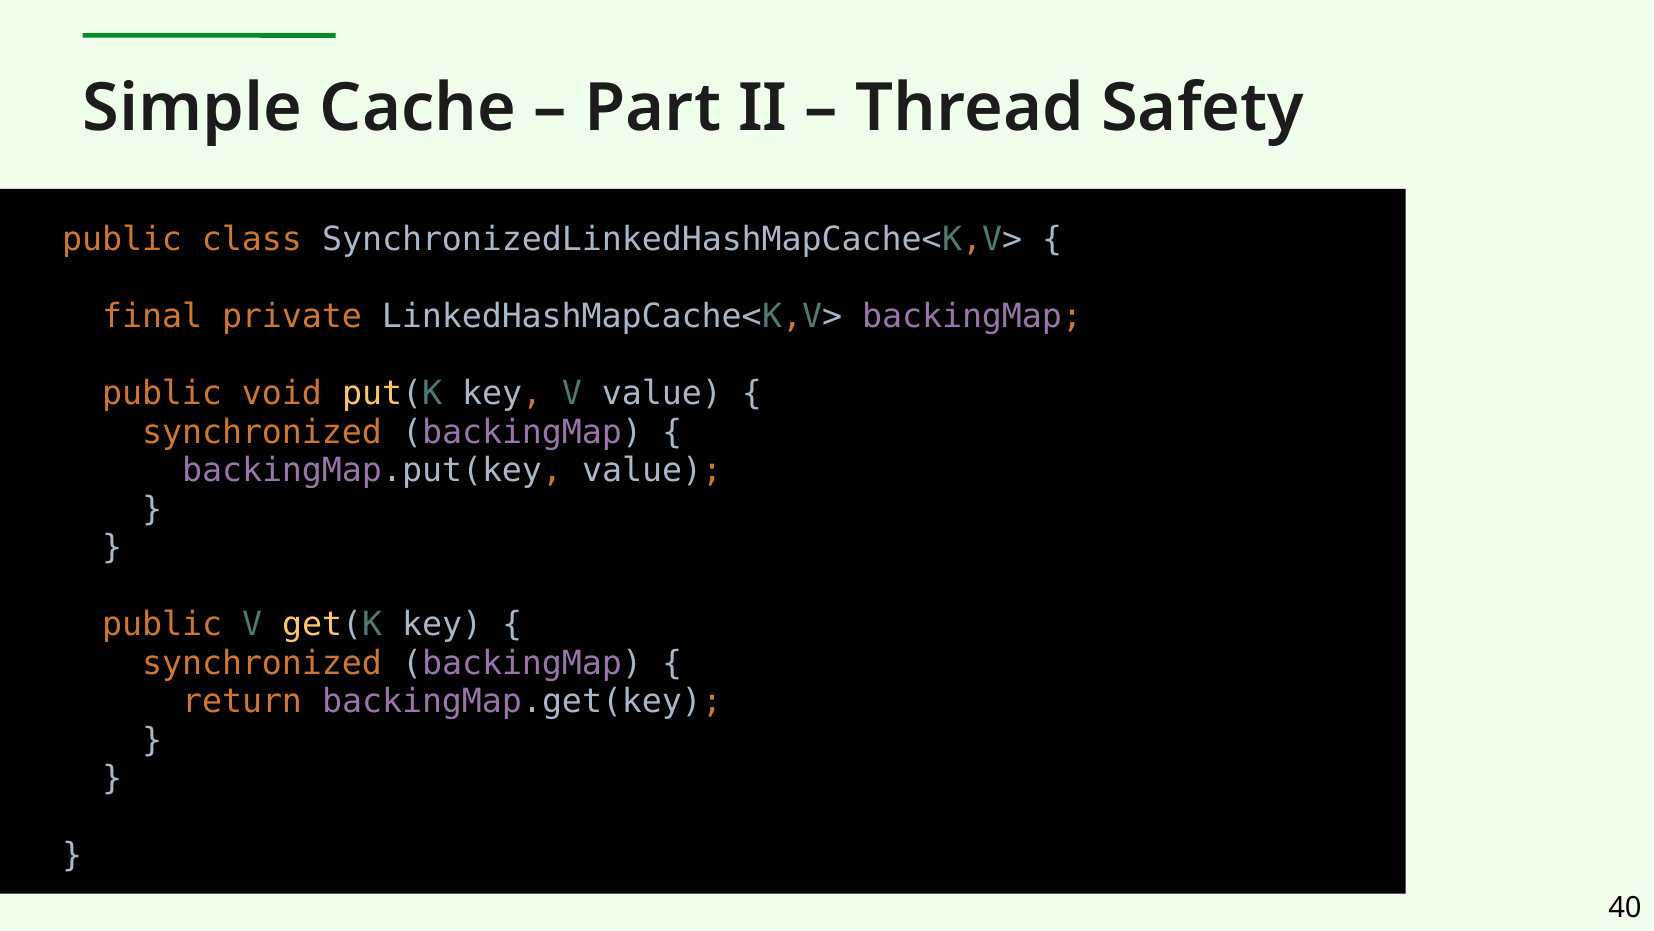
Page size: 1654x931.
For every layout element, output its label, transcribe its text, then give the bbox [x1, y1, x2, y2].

text_box [0, 188, 1406, 894]
title Simple Cache – Part II – Thread Safety [82, 59, 1571, 193]
text_box public class SynchronizedLinkedHashMapCache<K,V> { final private LinkedHashMapCache<K,V> backingMap; public void put(K key, V value) { synchronized (backingMap) { backingMap.put(key, value); } } public V get(K key) { synchronized (backingMap) { return backingMap.get(key); } } } [47, 212, 1359, 882]
